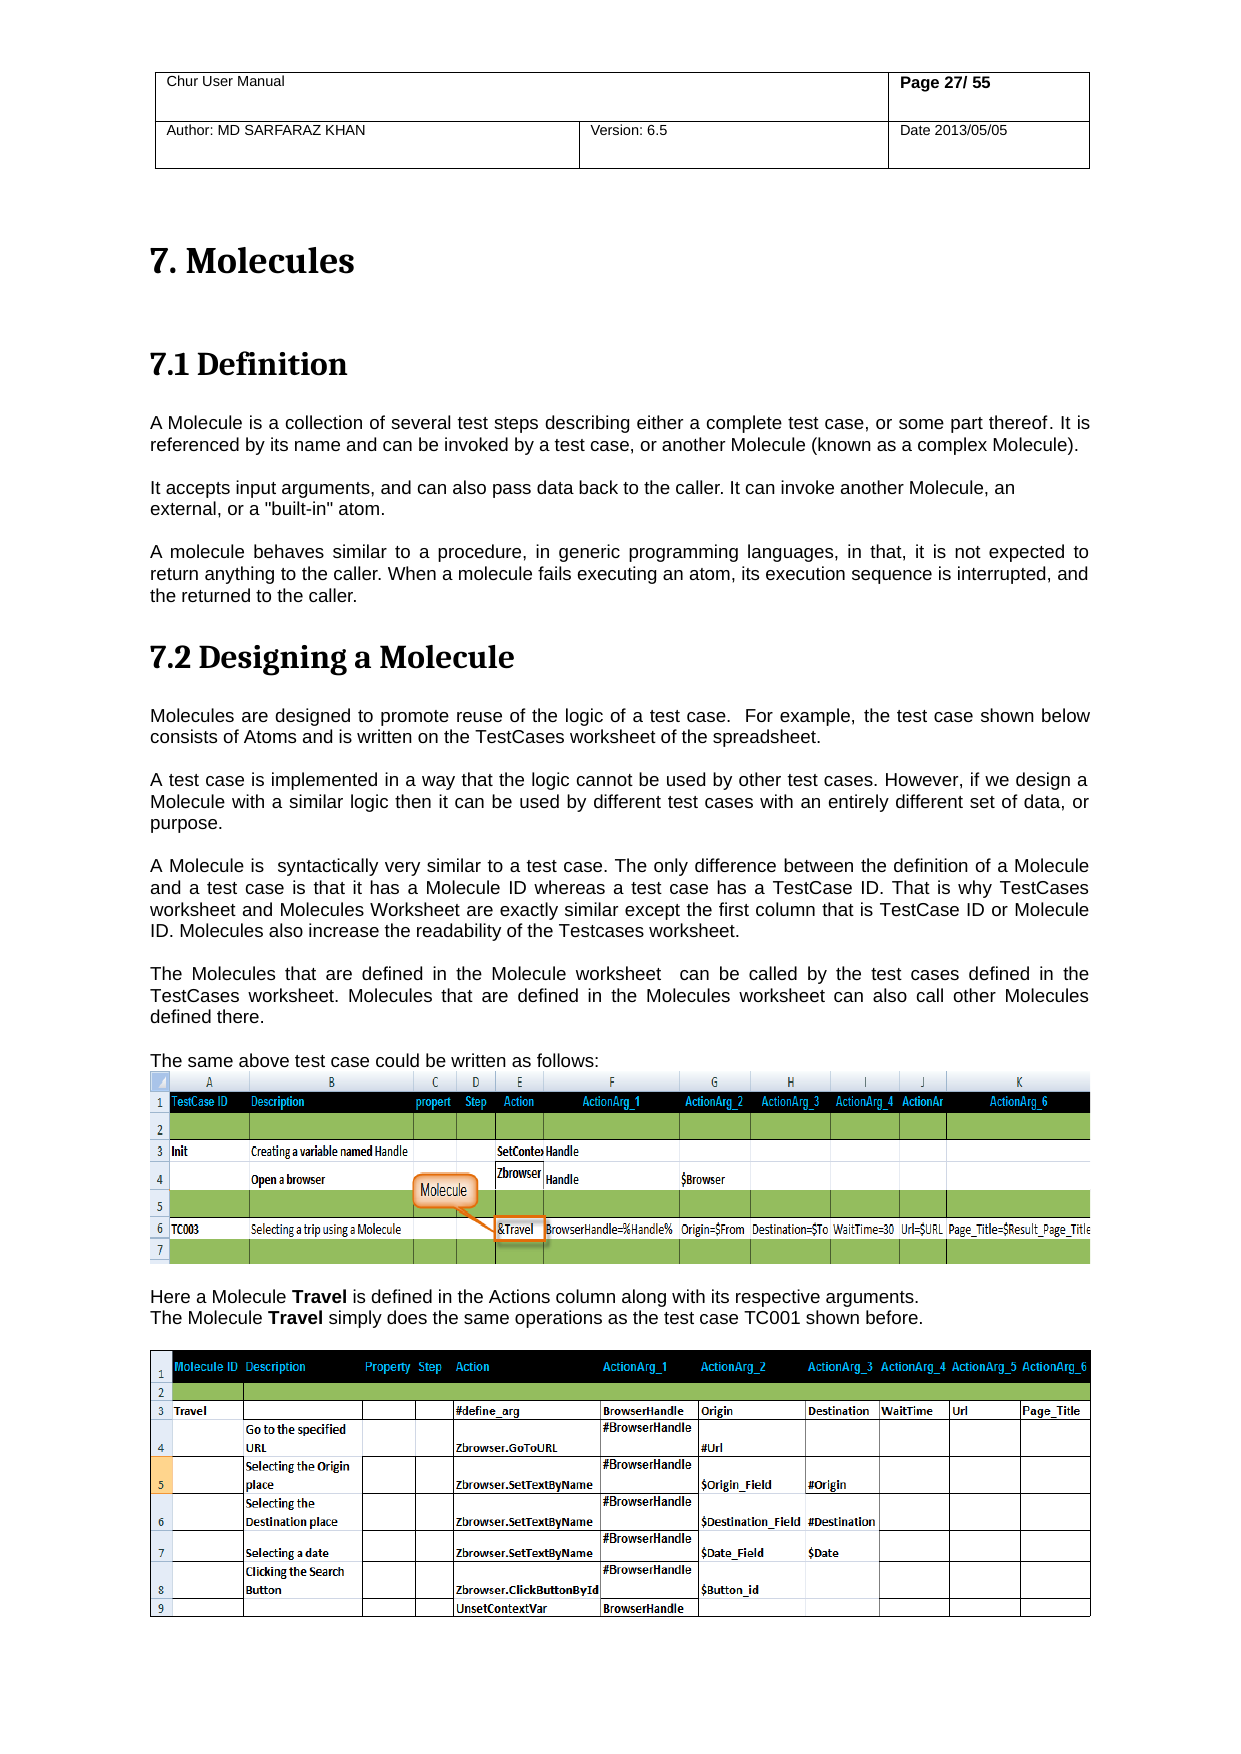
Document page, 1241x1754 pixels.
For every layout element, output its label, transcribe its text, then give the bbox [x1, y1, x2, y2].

picture [150, 1071, 1091, 1264]
text A test case is implemented in a way that the logic cannot be used by other test cases. However, if we design a Molecule with a similar logic then it can be used by different test cases with an entirely different set of data, or purpose. [150, 769, 1090, 834]
text Here a Molecule Travel is defined in the Actions column along with its respective arguments. [150, 1285, 1090, 1307]
subtitle 7. Molecules [150, 240, 1090, 283]
subtitle 7.1 Definition [150, 346, 1090, 384]
picture [151, 1351, 1090, 1616]
text A molecule behaves similar to a procedure, in generic programming languages, in that, it is not expected to return anything to the caller. When a molecule fails executing an atom, its execution sequence is interrupted, and the returned to the caller. [150, 541, 1090, 606]
text Molecules are designed to promote reuse of the logic of a test case. For example, the test case shown below consists of Atoms and is written on the TestCases worksheet of the spreadsheet. [150, 704, 1090, 747]
text The same above test case could be written as follows: [150, 1049, 1090, 1071]
text A Molecule is syntactically very similar to a test case. The only difference between the definition of a Molecule and a test case is that it has a Molecule ID whereas a test case has a TestCase ID. That is why TestCases worksheet and Molecules Worksheet are exactly similar except the first column that is TestCase ID or Molecule ID. Molecules also increase the readability of the Testcases worksheet. [150, 855, 1090, 942]
subtitle 7.2 Designing a Molecule [150, 638, 1090, 676]
text The Molecule Travel simply does the same operations as the test case TC001 shown before. [150, 1307, 1090, 1328]
text A Molecule is a collection of several test steps describing either a complete test case, or some part thereof. It is referenced by its name and can be invoked by a test case, or another Molecule (known as a complex Molecule). [150, 412, 1090, 455]
text The Molecules that are defined in the Molecule worksheet can be called by the test cases defined in the TestCases worksheet. Molecules that are defined in the Molecules worksheet can also call other Molecules defined there. [150, 963, 1090, 1028]
